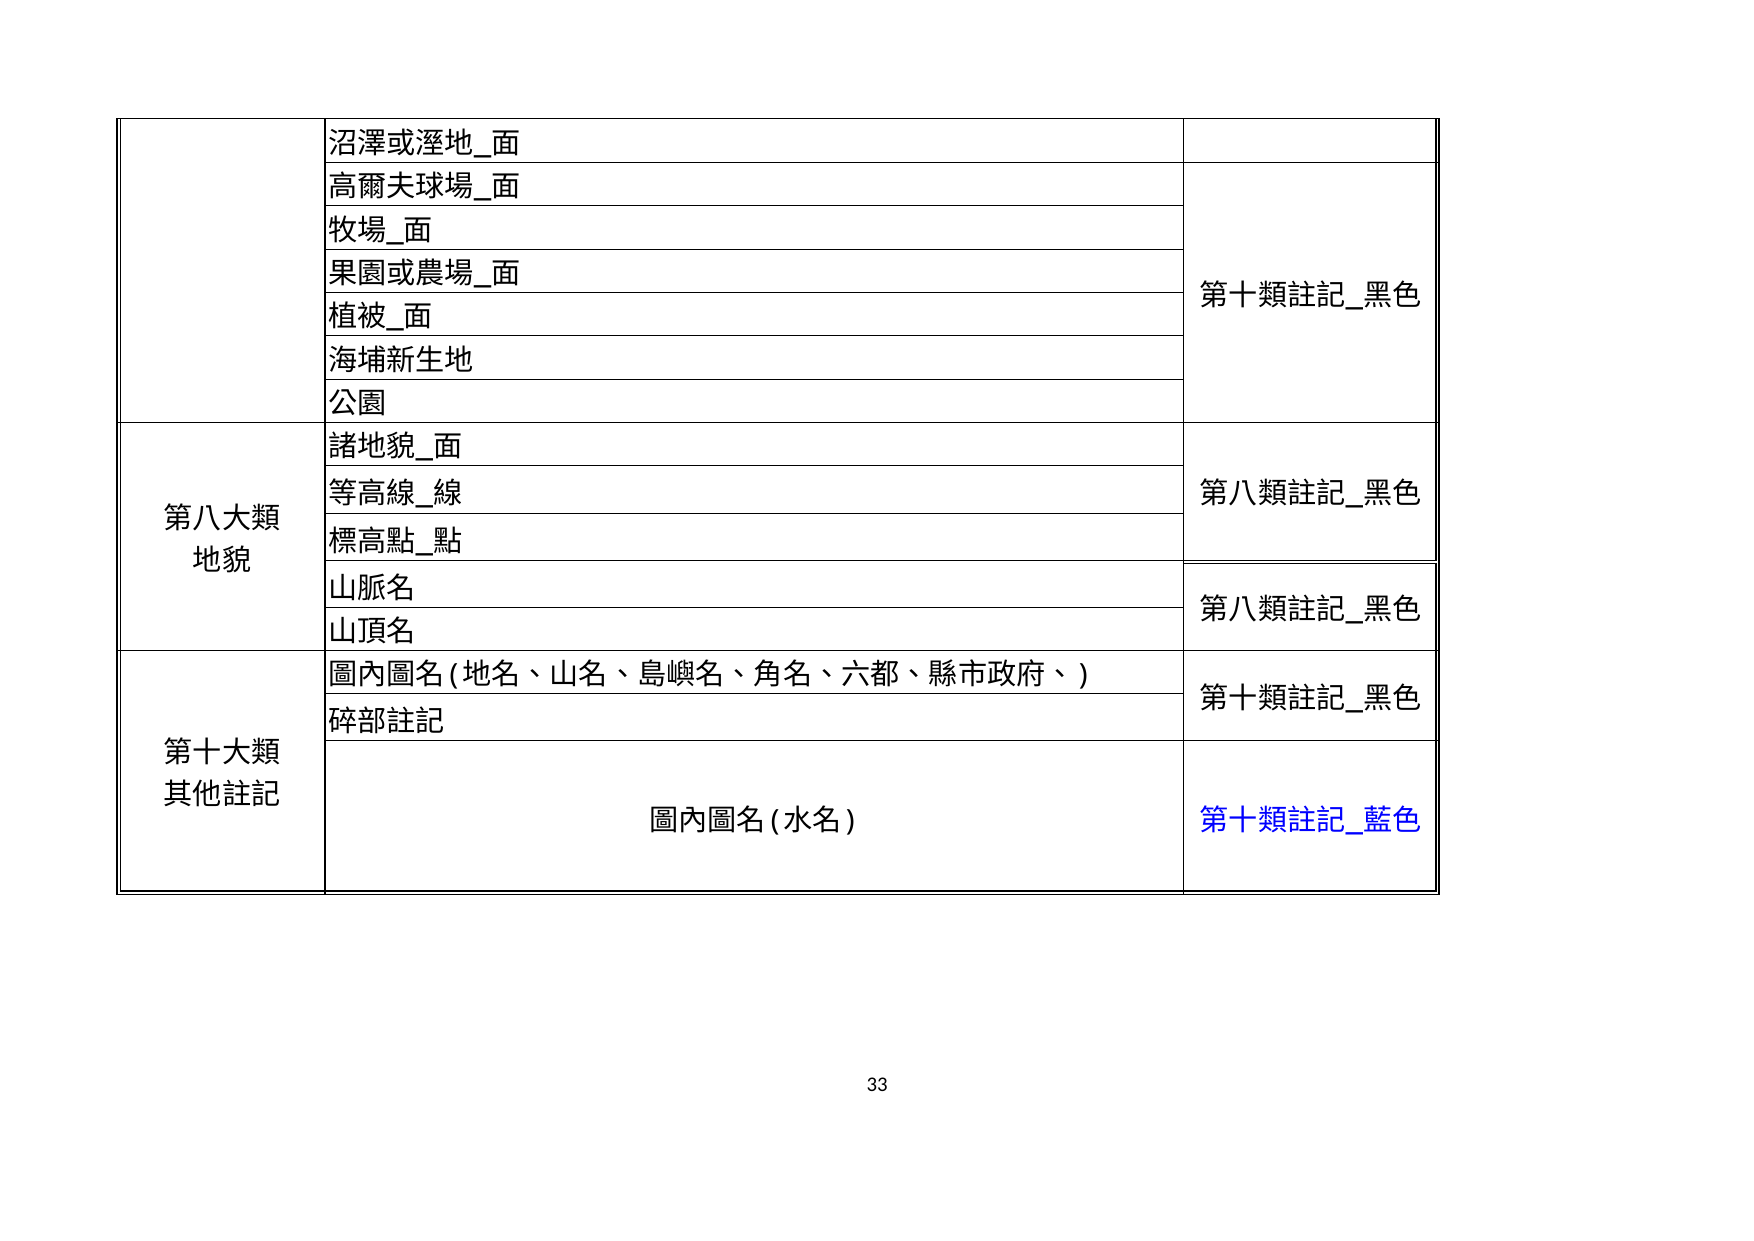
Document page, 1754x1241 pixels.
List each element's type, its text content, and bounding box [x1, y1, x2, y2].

table_cell 植被_面 [326, 293, 1183, 335]
table_cell 公園 [326, 380, 1183, 422]
table_cell 等高線_線 [326, 466, 1183, 512]
table_cell 第八大類 地貌 [121, 423, 324, 650]
table_cell 第八類註記_黑色 [1184, 423, 1435, 559]
table_cell 第八類註記_黑色 [1184, 564, 1435, 650]
table_cell 沼澤或溼地_面 [326, 119, 1183, 162]
table_cell 第十類註記_黑色 [1184, 163, 1435, 422]
table_cell 圖內圖名(水名) [326, 741, 1183, 890]
table_cell 果園或農場_面 [326, 250, 1183, 292]
table_cell [121, 119, 324, 422]
table_cell [1184, 119, 1435, 162]
table_cell 諸地貌_面 [326, 423, 1183, 465]
table_cell 標高點_點 [326, 514, 1183, 559]
table_cell 山頂名 [326, 608, 1183, 650]
table_cell 碎部註記 [326, 694, 1183, 740]
table_cell 海埔新生地 [326, 336, 1183, 379]
table_cell 高爾夫球場_面 [326, 163, 1183, 205]
table_cell 圖內圖名(地名、山名、島嶼名、角名、六都、縣市政府、) [326, 651, 1183, 693]
table_cell 山脈名 [326, 561, 1183, 607]
table_cell 牧場_面 [326, 206, 1183, 248]
table_cell 第十類註記_藍色 [1184, 741, 1435, 890]
table_cell 第十大類 其他註記 [121, 651, 324, 890]
table_cell 第十類註記_黑色 [1184, 651, 1435, 740]
